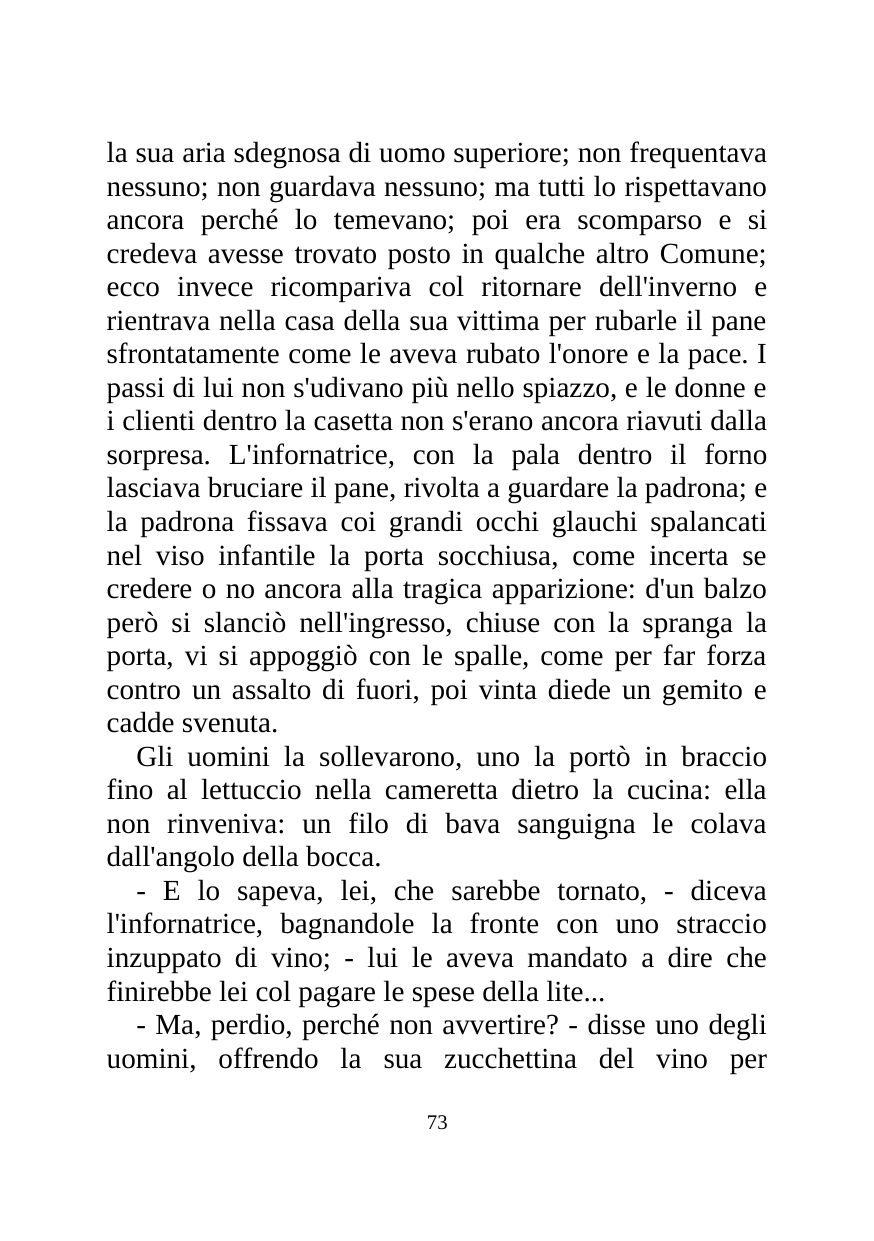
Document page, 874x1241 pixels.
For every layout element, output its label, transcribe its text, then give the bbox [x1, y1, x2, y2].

text - Ma, perdio, perché non avvertire? - disse uno degli uomini, offrendo la sua zucchettina del vino per [106, 1007, 768, 1074]
text la sua aria sdegnosa di uomo superiore; non frequentava nessuno; non guardava nessuno; ma tutti lo rispettavano ancora perché lo temevano; poi era scomparso e si credeva avesse trovato posto in qualche altro Comune; ecco invece ricompariva col ritornare dell'inverno e rientrava nella casa della sua vittima per rubarle il pane sfrontatamente come le aveva rubato l'onore e la pace. I passi di lui non s'udivano più nello spiazzo, e le donne e i clienti dentro la casetta non s'erano ancora riavuti dalla sorpresa. L'infornatrice, con la pala dentro il forno lasciava bruciare il pane, rivolta a guardare la padrona; e la padrona fissava coi grandi occhi glauchi spalancati nel viso infantile la porta socchiusa, come incerta se credere o no ancora alla tragica apparizione: d'un balzo però si slanciò nell'ingresso, chiuse con la spranga la porta, vi si appoggiò con le spalle, come per far forza contro un assalto di fuori, poi vinta diede un gemito e cadde svenuta. [106, 135, 768, 739]
text - E lo sapeva, lei, che sarebbe tornato, - diceva l'infornatrice, bagnandole la fronte con uno straccio inzuppato di vino; - lui le aveva mandato a dire che finirebbe lei col pagare le spese della lite... [106, 873, 768, 1007]
text Gli uomini la sollevarono, uno la portò in braccio fino al lettuccio nella cameretta dietro la cucina: ella non rinveniva: un filo di bava sanguigna le colava dall'angolo della bocca. [106, 739, 768, 873]
